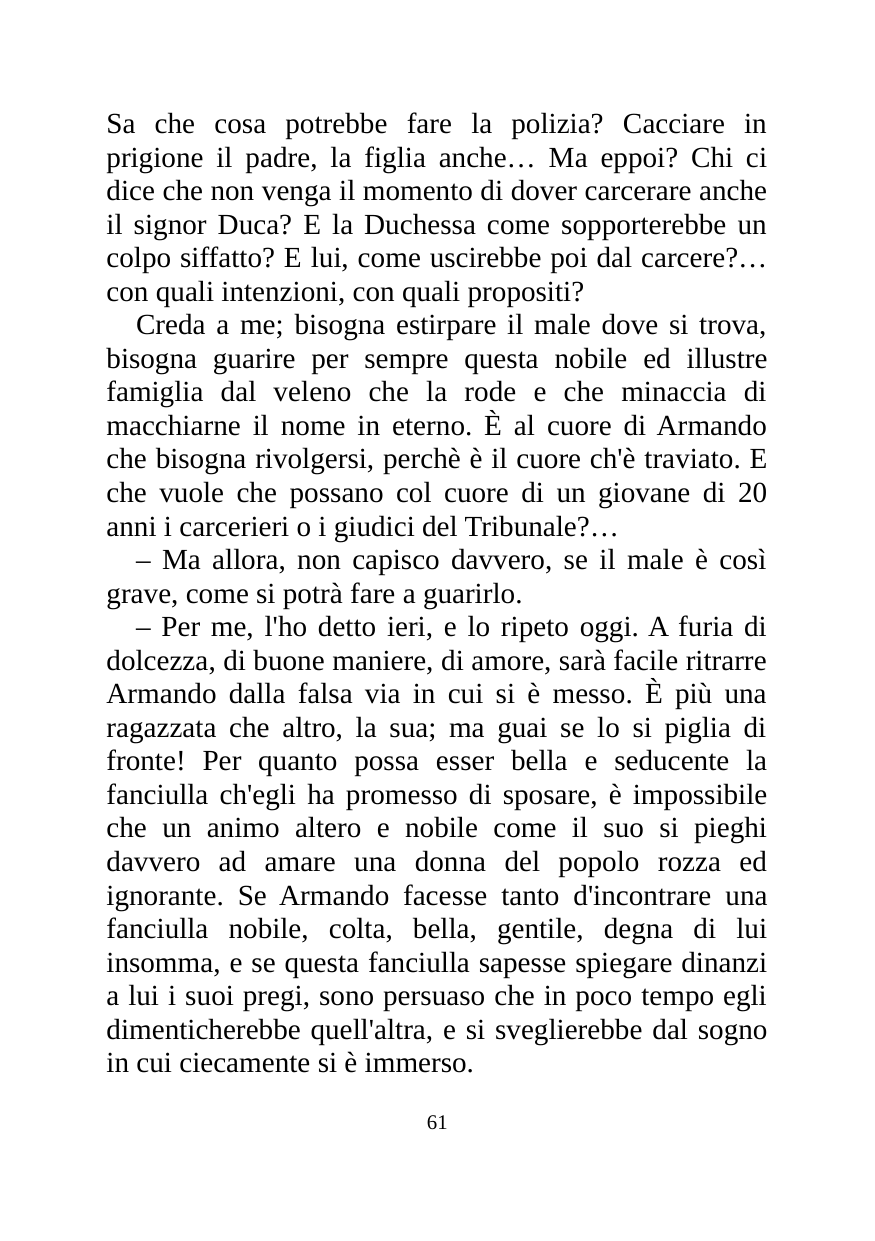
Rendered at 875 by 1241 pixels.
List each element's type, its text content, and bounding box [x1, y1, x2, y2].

text – Ma allora, non capisco davvero, se il male è così grave, come si potrà fare a guarirlo. [106, 542, 768, 609]
text Creda a me; bisogna estirpare il male dove si trova, bisogna guarire per sempre questa nobile ed illustre famiglia dal veleno che la rode e che minaccia di macchiarne il nome in eterno. È al cuore di Armando che bisogna rivolgersi, perchè è il cuore ch'è traviato. E che vuole che possano col cuore di un giovane di 20 anni i carcerieri o i giudici del Tribunale?… [106, 307, 768, 542]
text Sa che cosa potrebbe fare la polizia? Cacciare in prigione il padre, la figlia anche… Ma eppoi? Chi ci dice che non venga il momento di dover carcerare anche il signor Duca? E la Duchessa come sopporterebbe un colpo siffatto? E lui, come uscirebbe poi dal carcere?… con quali intenzioni, con quali propositi? [106, 106, 768, 307]
text – Per me, l'ho detto ieri, e lo ripeto oggi. A furia di dolcezza, di buone maniere, di amore, sarà facile ritrarre Armando dalla falsa via in cui si è messo. È più una ragazzata che altro, la sua; ma guai se lo si piglia di fronte! Per quanto possa esser bella e seducente la fanciulla ch'egli ha promesso di sposare, è impossibile che un animo altero e nobile come il suo si pieghi davvero ad amare una donna del popolo rozza ed ignorante. Se Armando facesse tanto d'incontrare una fanciulla nobile, colta, bella, gentile, degna di lui insomma, e se questa fanciulla sapesse spiegare dinanzi a lui i suoi pregi, sono persuaso che in poco tempo egli dimenticherebbe quell'altra, e si sveglierebbe dal sogno in cui ciecamente si è immerso. [106, 609, 768, 1079]
